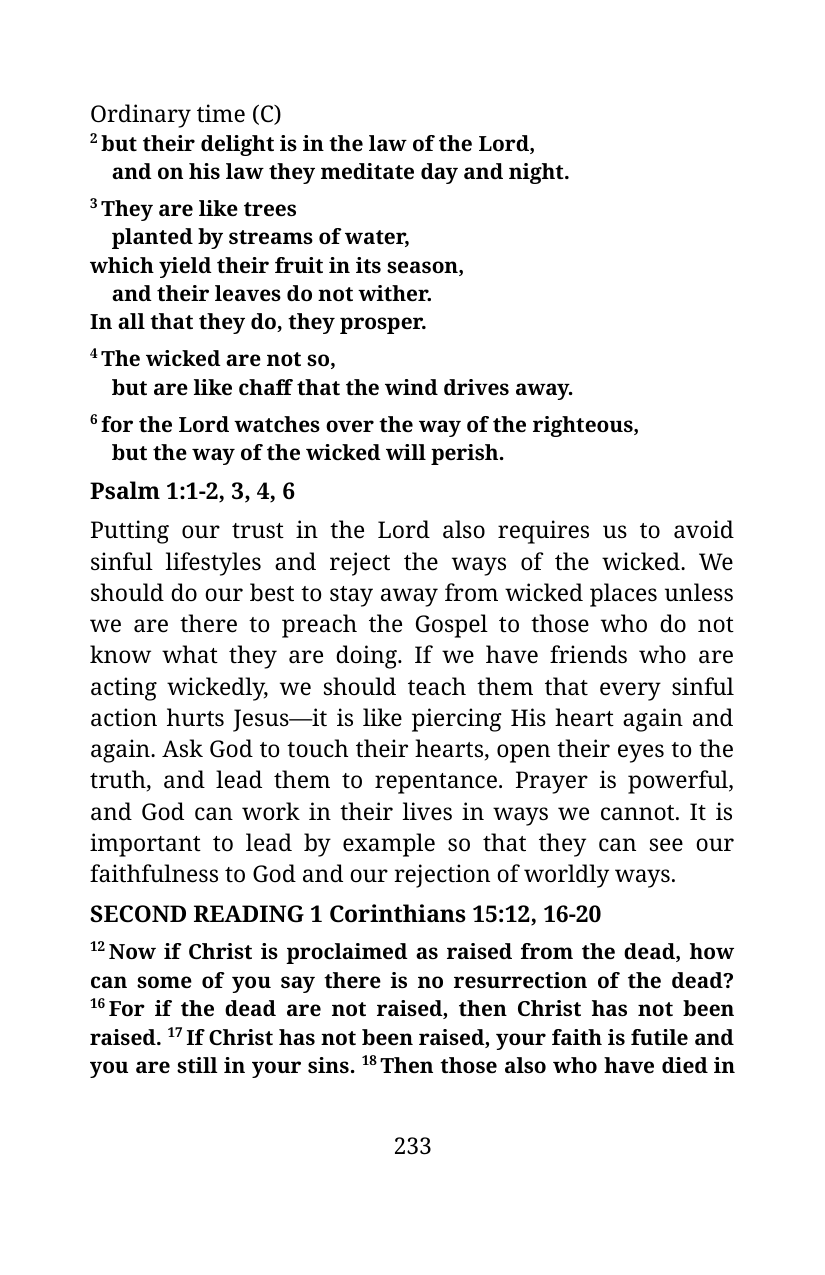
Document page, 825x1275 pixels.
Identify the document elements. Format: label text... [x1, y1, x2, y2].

text 2 but their delight is in the law of the Lord, and on his law they meditate day and night. [90, 129, 735, 186]
text Putting our trust in the Lord also requires us to avoid sinful lifestyles and reject the ways of the wicked. We should do our best to stay away from wicked places unless we are there to preach the Gospel to those who do not know what they are doing. If we have friends who are acting wickedly, we should teach them that every sinful action hurts Jesus—it is like piercing His heart again and again. Ask God to touch their hearts, open their eyes to the truth, and lead them to repentance. Prayer is powerful, and God can work in their lives in ways we cannot. It is important to lead by example so that they can see our faithfulness to God and our rejection of worldly ways. [90, 514, 735, 889]
text 3 They are like trees planted by streams of water, which yield their fruit in its season, and their leaves do not wither. In all that they do, they prosper. [90, 194, 735, 336]
text 6 for the Lord watches over the way of the righteous, but the way of the wicked will perish. [90, 410, 735, 467]
text 12 Now if Christ is proclaimed as raised from the dead, how can some of you say there is no resurrection of the dead? 16 For if the dead are not raised, then Christ has not been raised. 17 If Christ has not been raised, your faith is futile and you are still in your sins. 18 Then those also who have died in [90, 937, 735, 1079]
text SECOND READING 1 Corinthians 15:12, 16-20 [90, 898, 735, 929]
text Psalm 1:1-2, 3, 4, 6 [90, 475, 735, 506]
text 4 The wicked are not so, but are like chaff that the wind drives away. [90, 344, 735, 401]
